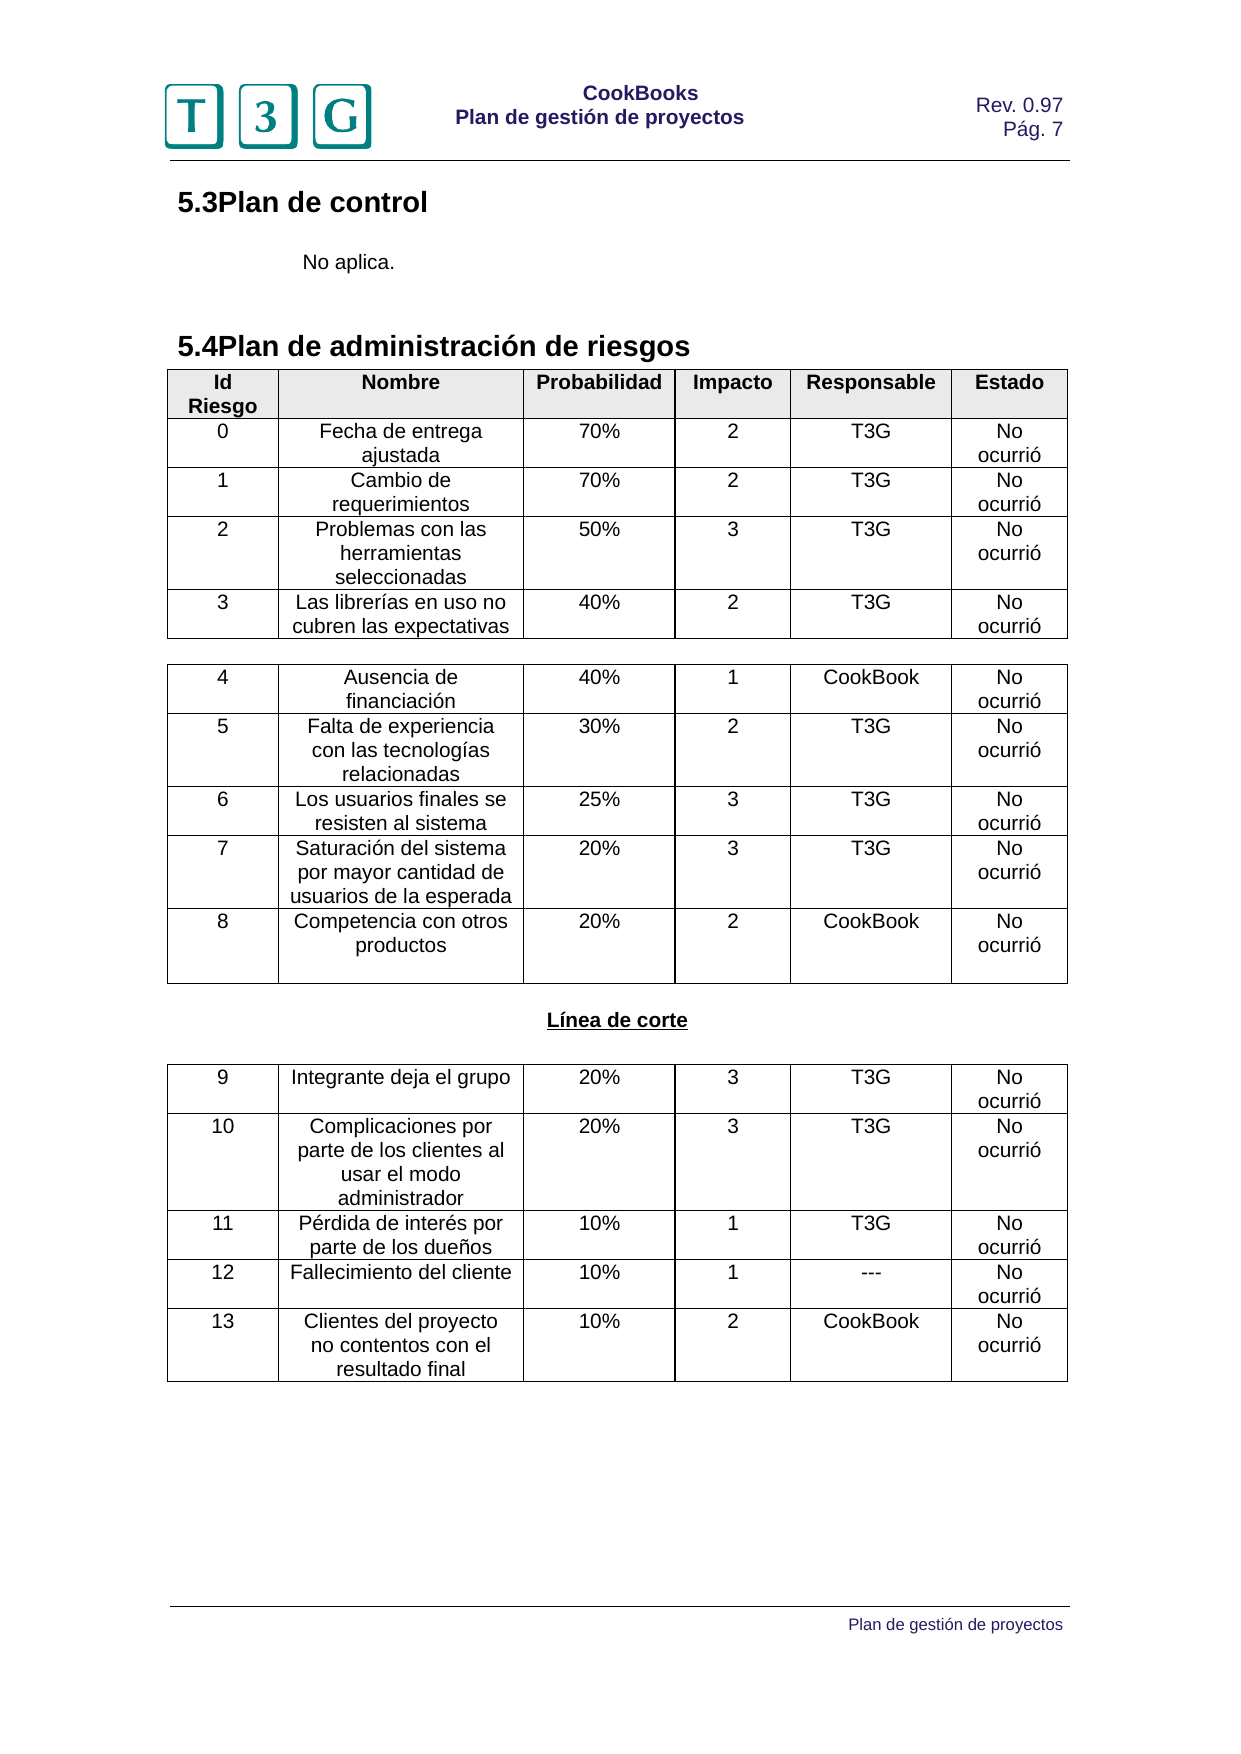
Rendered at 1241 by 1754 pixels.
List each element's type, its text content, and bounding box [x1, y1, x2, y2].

table_cell 11 [168, 1211, 278, 1259]
table_cell Integrante deja el grupo [279, 1065, 523, 1113]
table_cell T3G [791, 419, 951, 467]
table_cell 10% [524, 1309, 674, 1381]
table_header Probabilidad [524, 370, 674, 418]
table_header Nombre [279, 370, 523, 418]
table_cell 1 [168, 468, 278, 516]
table_cell No ocurrió [952, 1114, 1067, 1210]
table_cell Saturación del sistema por mayor cantidad de usuarios de la esperada [279, 836, 523, 907]
subtitle Plan de administración de riesgos [177, 329, 1063, 362]
table_cell 1 [676, 1260, 790, 1308]
table_cell T3G [791, 714, 951, 786]
table_cell No ocurrió [952, 1065, 1067, 1113]
table_header Responsable [791, 370, 951, 418]
table_cell Clientes del proyecto no contentos con el resultado final [279, 1309, 523, 1381]
table_cell 3 [676, 517, 790, 588]
table_cell CookBook [791, 1309, 951, 1381]
table_cell --- [791, 1260, 951, 1308]
table_cell [167, 639, 1067, 664]
table_cell No ocurrió [952, 468, 1067, 516]
table_cell No ocurrió [952, 909, 1067, 956]
table_header Id Riesgo [168, 370, 278, 418]
table_cell 6 [168, 787, 278, 834]
table_cell 5 [168, 714, 278, 786]
table_cell 2 [676, 909, 790, 956]
table_header Impacto [676, 370, 790, 418]
table_cell 7 [168, 836, 278, 907]
table_cell 70% [524, 468, 674, 516]
table_cell 3 [676, 1114, 790, 1210]
table_cell CookBook [791, 665, 951, 713]
table_cell 3 [168, 590, 278, 637]
table_cell T3G [791, 1211, 951, 1259]
table_cell 0 [168, 419, 278, 467]
table_cell No ocurrió [952, 714, 1067, 786]
table_cell No ocurrió [952, 1211, 1067, 1259]
table_cell 3 [676, 787, 790, 834]
table_cell [676, 956, 790, 983]
table_cell No ocurrió [952, 517, 1067, 588]
table_cell T3G [791, 590, 951, 637]
table_cell 4 [168, 665, 278, 713]
table_cell 20% [524, 1065, 674, 1113]
table_cell Pérdida de interés por parte de los dueños [279, 1211, 523, 1259]
table_cell T3G [791, 836, 951, 907]
table_cell T3G [791, 1114, 951, 1210]
table_cell Ausencia de financiación [279, 665, 523, 713]
table_cell No ocurrió [952, 1309, 1067, 1381]
table_cell Fecha de entrega ajustada [279, 419, 523, 467]
table_cell 12 [168, 1260, 278, 1308]
table_cell 8 [168, 909, 278, 956]
table_cell 3 [676, 1065, 790, 1113]
table_cell Problemas con las herramientas seleccionadas [279, 517, 523, 588]
table_cell Fallecimiento del cliente [279, 1260, 523, 1308]
table_cell T3G [791, 1065, 951, 1113]
table_cell 2 [168, 517, 278, 588]
table_cell [791, 956, 951, 983]
table_cell 70% [524, 419, 674, 467]
table_cell [168, 956, 278, 983]
table_cell Complicaciones por parte de los clientes al usar el modo administrador [279, 1114, 523, 1210]
table_cell 2 [676, 714, 790, 786]
table_cell 10% [524, 1211, 674, 1259]
table_cell [952, 956, 1067, 983]
table_cell 9 [168, 1065, 278, 1113]
table_cell No ocurrió [952, 1260, 1067, 1308]
table_cell 20% [524, 909, 674, 956]
table_cell [524, 956, 674, 983]
table_cell No ocurrió [952, 836, 1067, 907]
table_cell Cambio de requerimientos [279, 468, 523, 516]
table_cell 2 [676, 590, 790, 637]
table_cell T3G [791, 517, 951, 588]
subtitle Plan de control [177, 185, 1063, 218]
table_cell 30% [524, 714, 674, 786]
table_cell 50% [524, 517, 674, 588]
table_cell 13 [168, 1309, 278, 1381]
table_cell 2 [676, 1309, 790, 1381]
table_cell No ocurrió [952, 665, 1067, 713]
table_cell Las librerías en uso no cubren las expectativas [279, 590, 523, 637]
table_cell 20% [524, 836, 674, 907]
table_cell 2 [676, 468, 790, 516]
table_cell 2 [676, 419, 790, 467]
table_cell Los usuarios finales se resisten al sistema [279, 787, 523, 834]
table_cell 40% [524, 590, 674, 637]
table_header Estado [952, 370, 1067, 418]
table_cell 10% [524, 1260, 674, 1308]
table_cell CookBook [791, 909, 951, 956]
table_cell [279, 956, 523, 983]
table_cell No ocurrió [952, 787, 1067, 834]
table_cell 1 [676, 1211, 790, 1259]
table_cell Línea de corte [167, 984, 1067, 1064]
table_cell 20% [524, 1114, 674, 1210]
table_cell T3G [791, 787, 951, 834]
table_cell T3G [791, 468, 951, 516]
table_cell 40% [524, 665, 674, 713]
table_cell 3 [676, 836, 790, 907]
table_cell 25% [524, 787, 674, 834]
table_cell Falta de experiencia con las tecnologías relacionadas [279, 714, 523, 786]
table_cell No ocurrió [952, 419, 1067, 467]
table_cell 10 [168, 1114, 278, 1210]
table_cell No ocurrió [952, 590, 1067, 637]
table_cell Competencia con otros productos [279, 909, 523, 956]
text No aplica. [302, 250, 1063, 274]
table_cell 1 [676, 665, 790, 713]
